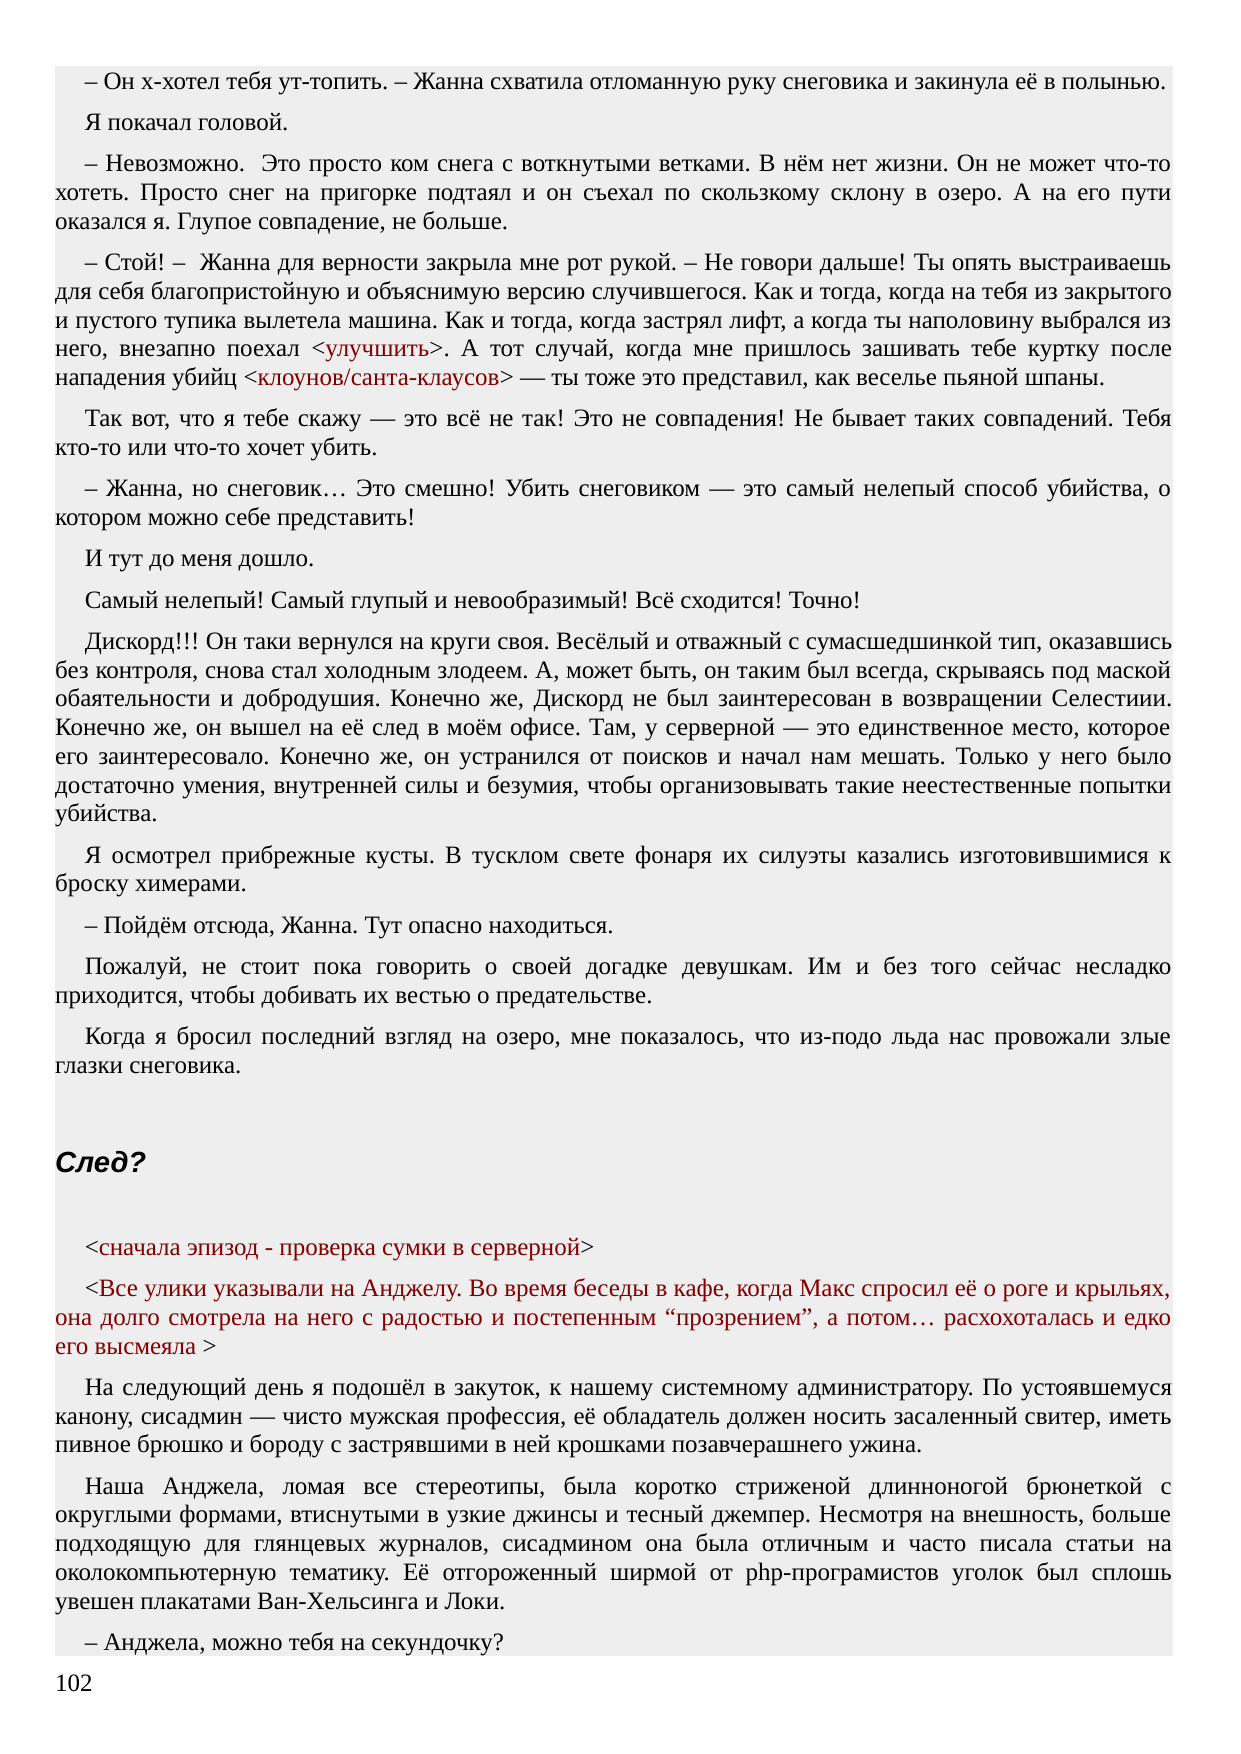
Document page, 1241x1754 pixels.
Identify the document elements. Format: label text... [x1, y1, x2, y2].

text <Все улики указывали на Анджелу. Во время беседы в кафе, когда Макс спросил её о роге и крыльях, она долго смотрела на него с радостью и постепенным “прозрением”, а потом… расхохоталась и едко его высмеяла > [55, 1273, 1173, 1359]
text – Пойдём отсюда, Жанна. Тут опасно находиться. [55, 910, 1173, 938]
text <сначала эпизод - проверка сумки в серверной> [55, 1232, 1173, 1261]
text Пожалуй, не стоит пока говорить о своей догадке девушкам. Им и без того сейчас несладко приходится, чтобы добивать их вестью о предательстве. [55, 951, 1173, 1008]
text – Он х-хотел тебя ут-топить. – Жанна схватила отломанную руку снеговика и закинула её в полынью. [55, 66, 1173, 95]
subtitle След? [55, 1145, 1173, 1178]
text На следующий день я подошёл в закуток, к нашему системному администратору. По устоявшемуся канону, сисадмин — чисто мужская профессия, её обладатель должен носить засаленный свитер, иметь пивное брюшко и бороду с застрявшими в ней крошками позавчерашнего ужина. [55, 1372, 1173, 1458]
text – Невозможно. Это просто ком снега с воткнутыми ветками. В нём нет жизни. Он не может что-то хотеть. Просто снег на пригорке подтаял и он съехал по скользкому склону в озеро. А на его пути оказался я. Глупое совпадение, не больше. [55, 148, 1173, 235]
text Самый нелепый! Самый глупый и невообразимый! Всё сходится! Точно! [55, 585, 1173, 613]
text – Анджела, можно тебя на секундочку? [55, 1627, 1173, 1656]
text Я осмотрел прибрежные кусты. В тусклом свете фонаря их силуэты казались изготовившимися к броску химерами. [55, 840, 1173, 897]
text Я покачал головой. [55, 107, 1173, 136]
text – Стой! – Жанна для верности закрыла мне рот рукой. – Не говори дальше! Ты опять выстраиваешь для себя благопристойную и объяснимую версию случившегося. Как и тогда, когда на тебя из закрытого и пустого тупика вылетела машина. Как и тогда, когда застрял лифт, а когда ты наполовину выбрался из него, внезапно поехал <улучшить>. А тот случай, когда мне пришлось зашивать тебе куртку после нападения убийц <клоунов/санта-клаусов> — ты тоже это представил, как веселье пьяной шпаны. [55, 247, 1173, 391]
text – Жанна, но снеговик… Это смешно! Убить снеговиком — это самый нелепый способ убийства, о котором можно себе представить! [55, 473, 1173, 531]
text Когда я бросил последний взгляд на озеро, мне показалось, что из-подо льда нас провожали злые глазки снеговика. [55, 1021, 1173, 1078]
text Так вот, что я тебе скажу — это всё не так! Это не совпадения! Не бывает таких совпадений. Тебя кто-то или что-то хочет убить. [55, 403, 1173, 461]
text И тут до меня дошло. [55, 543, 1173, 572]
text Дискорд!!! Он таки вернулся на круги своя. Весёлый и отважный с сумасшедшинкой тип, оказавшись без контроля, снова стал холодным злодеем. А, может быть, он таким был всегда, скрываясь под маской обаятельности и добродушия. Конечно же, Дискорд не был заинтересован в возвращении Селестиии. Конечно же, он вышел на её след в моём офисе. Там, у серверной — это единственное место, которое его заинтересовало. Конечно же, он устранился от поисков и начал нам мешать. Только у него было достаточно умения, внутренней силы и безумия, чтобы организовывать такие неестественные попытки убийства. [55, 626, 1173, 827]
text Наша Анджела, ломая все стереотипы, была коротко стриженой длинноногой брюнеткой с округлыми формами, втиснутыми в узкие джинсы и тесный джемпер. Несмотря на внешность, больше подходящую для глянцевых журналов, сисадмином она была отличным и часто писала статьи на околокомпьютерную тематику. Её отгороженный ширмой от php-програмистов уголок был сплошь увешен плакатами Ван-Хельсинга и Локи. [55, 1471, 1173, 1614]
